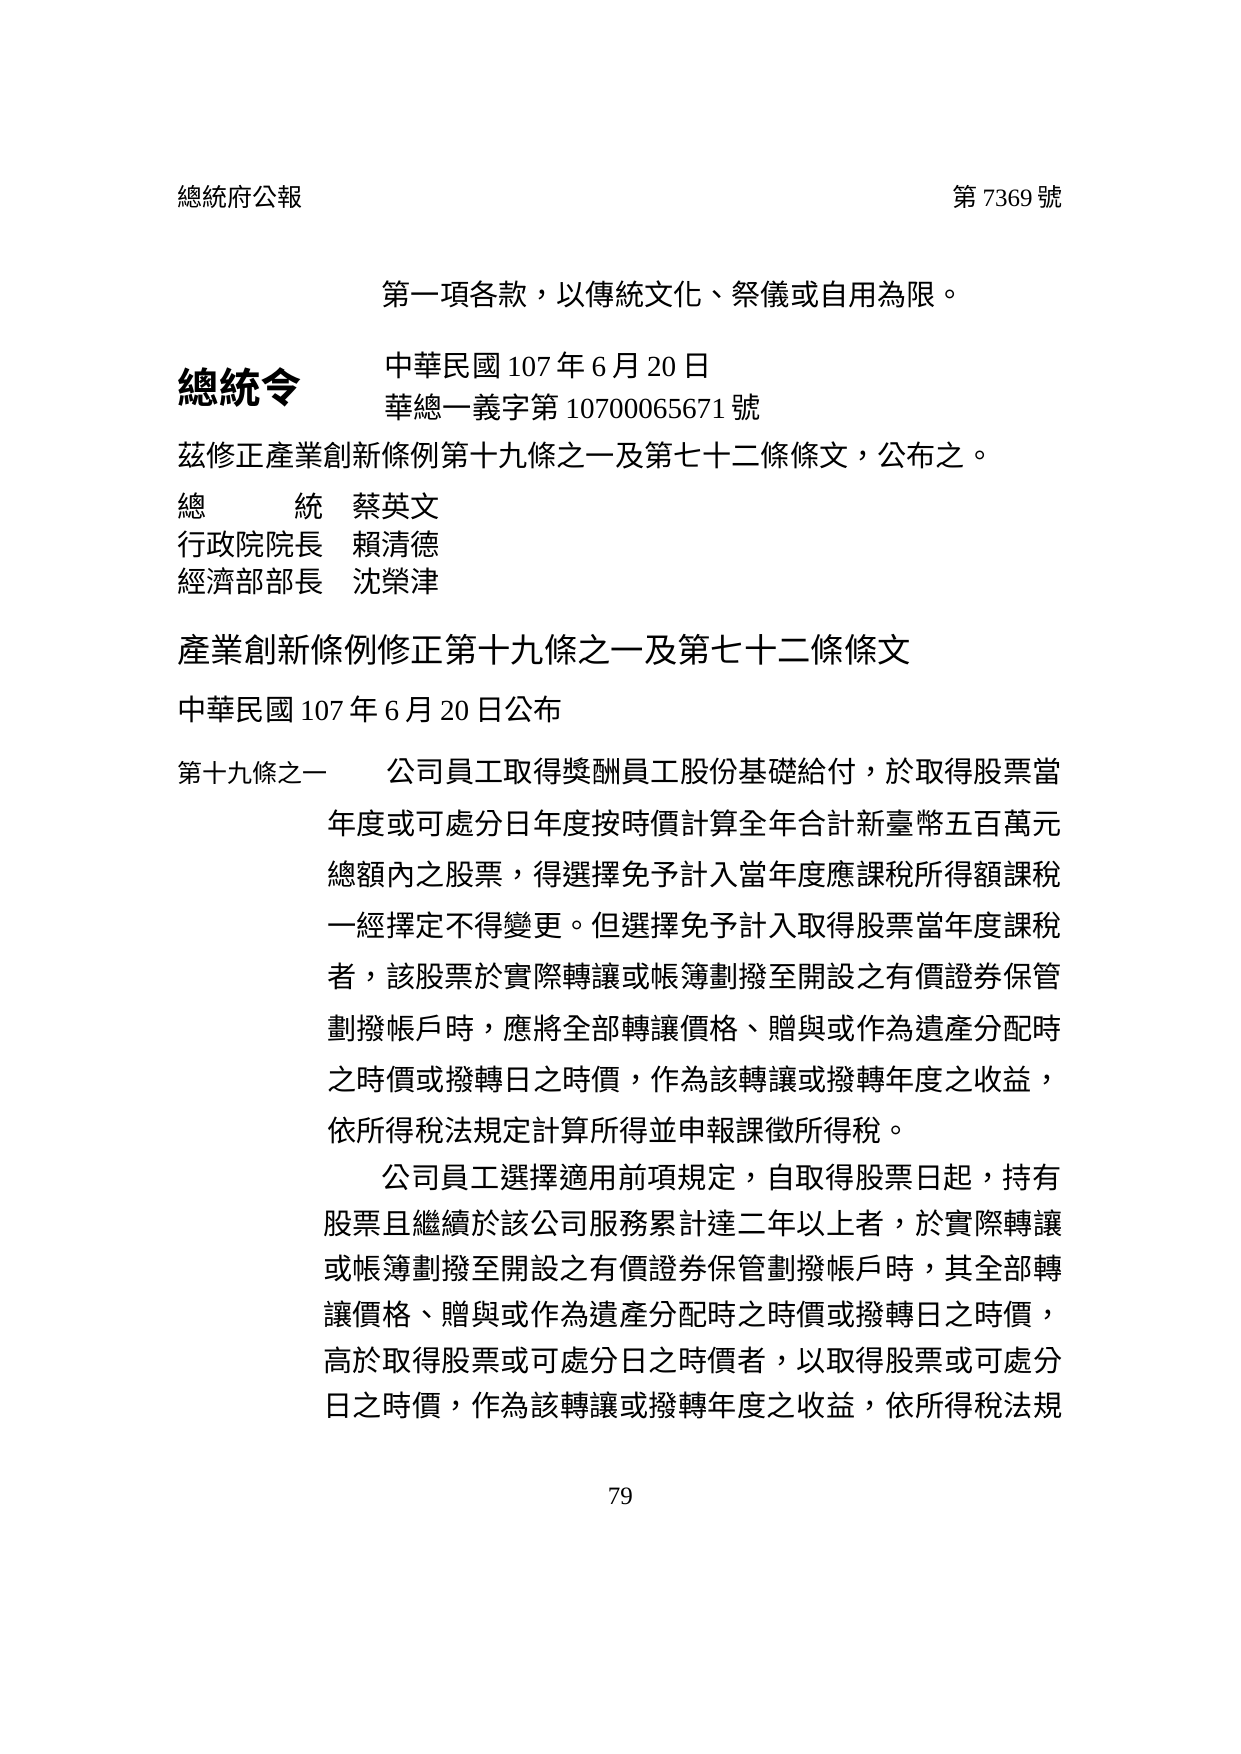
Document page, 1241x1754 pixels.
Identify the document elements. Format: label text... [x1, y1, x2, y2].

text 第十九條之一 公司員工取得獎酬員工股份基礎給付，於取得股票當年度或可處分日年度按時價計算全年合計新臺幣五百萬元總額內之股票，得選擇免予計入當年度應課稅所得額課稅，一經擇定不得變更。但選擇免予計入取得股票當年度課稅者，該股票於實際轉讓或帳簿劃撥至開設之有價證券保管劃撥帳戶時，應將全部轉讓價格、贈與或作為遺產分配時之時價或撥轉日之時價，作為該轉讓或撥轉年度之收益，依所得稅法規定計算所得並申報課徵所得稅。 [177, 742, 1063, 1152]
text 產業創新條例修正第十九條之一及第七十二條條文 [177, 625, 1063, 671]
text 中華民國107年6月20日公布 [177, 684, 1063, 729]
table_header 總統令 [174, 341, 381, 429]
text 公司員工選擇適用前項規定，自取得股票日起，持有股票且繼續於該公司服務累計達二年以上者，於實際轉讓或帳簿劃撥至開設之有價證券保管劃撥帳戶時，其全部轉讓價格、贈與或作為遺產分配時之時價或撥轉日之時價，高於取得股票或可處分日之時價者，以取得股票或可處分日之時價，作為該轉讓或撥轉年度之收益，依所得稅法規 [323, 1152, 1063, 1426]
table_header 中華民國107年6月20日 華總一義字第10700065671號 [381, 341, 877, 429]
text 行政院院長 賴清德 [177, 525, 1063, 563]
text 總 統 蔡英文 [177, 488, 1063, 525]
text 茲修正產業創新條例第十九條之一及第七十二條條文，公布之。 [177, 429, 1063, 475]
text 第一項各款，以傳統文化、祭儀或自用為限。 [323, 266, 1063, 316]
text 經濟部部長 沈榮津 [177, 563, 1063, 600]
